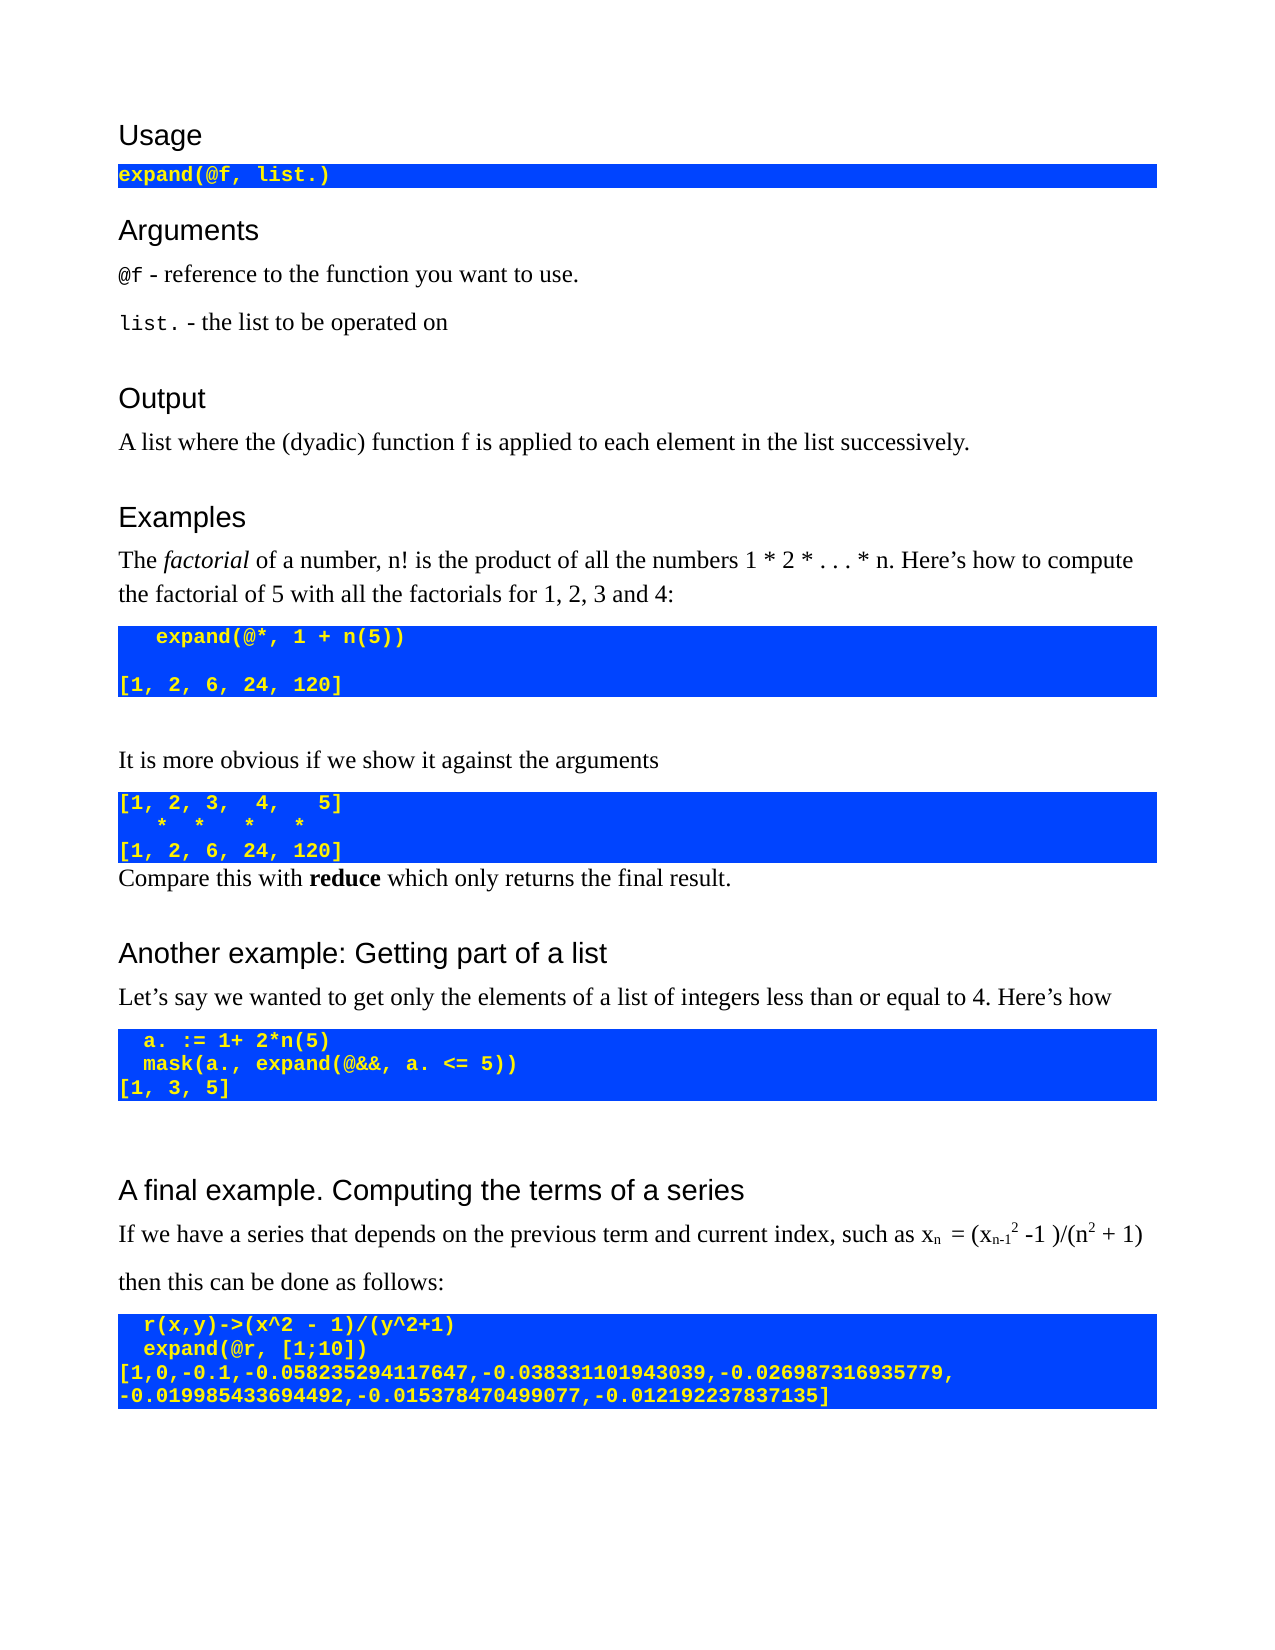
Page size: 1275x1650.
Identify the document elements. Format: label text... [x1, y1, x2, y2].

text list. - the list to be operated on [118, 307, 1157, 337]
text r(x,y)->(x^2 - 1)/(y^2+1) [118, 1314, 1157, 1338]
subtitle Examples [118, 499, 1157, 533]
subtitle Output [118, 381, 1157, 414]
text Compare this with reduce which only returns the final result. [118, 863, 1157, 892]
text [1, 2, 6, 24, 120] [118, 840, 1157, 863]
text [1, 2, 6, 24, 120] [118, 673, 1157, 697]
subtitle Usage [118, 118, 1157, 152]
text then this can be done as follows: [118, 1267, 1157, 1296]
text @f - reference to the function you want to use. [118, 259, 1157, 288]
text [1, 2, 3, 4, 5] [118, 792, 1157, 816]
subtitle A final example. Computing the terms of a series [118, 1173, 1157, 1207]
text It is more obvious if we show it against the arguments [118, 745, 1157, 773]
subtitle Another example: Getting part of a list [118, 936, 1157, 969]
text -0.019985433694492,-0.015378470499077,-0.012192237837135] [118, 1385, 1157, 1409]
text [1,0,-0.1,-0.058235294117647,-0.038331101943039,-0.026987316935779, [118, 1362, 1157, 1385]
text The factorial of a number, n! is the product of all the numbers 1 * 2 * . . . * n. Here’s how to compute the factorial of 5 with all the factorials for 1, 2, 3 and 4: [118, 546, 1157, 607]
text expand(@f, list.) [118, 164, 1157, 188]
text [1, 3, 5] [118, 1077, 1157, 1101]
text A list where the (dyadic) function f is applied to each element in the list successively. [118, 427, 1157, 456]
text Let’s say we wanted to get only the elements of a list of integers less than or equal to 4. Here’s how [118, 982, 1157, 1011]
text expand(@*, 1 + n(5)) [118, 626, 1157, 650]
text mask(a., expand(@&&, a. <= 5)) [118, 1053, 1157, 1077]
text a. := 1+ 2*n(5) [118, 1029, 1157, 1053]
subtitle Arguments [118, 213, 1157, 246]
text expand(@r, [1;10]) [118, 1338, 1157, 1362]
text * * * * [118, 816, 1157, 840]
text If we have a series that depends on the previous term and current index, such as xn = (xn-12 -1 )/(n2 + 1) [118, 1219, 1157, 1248]
